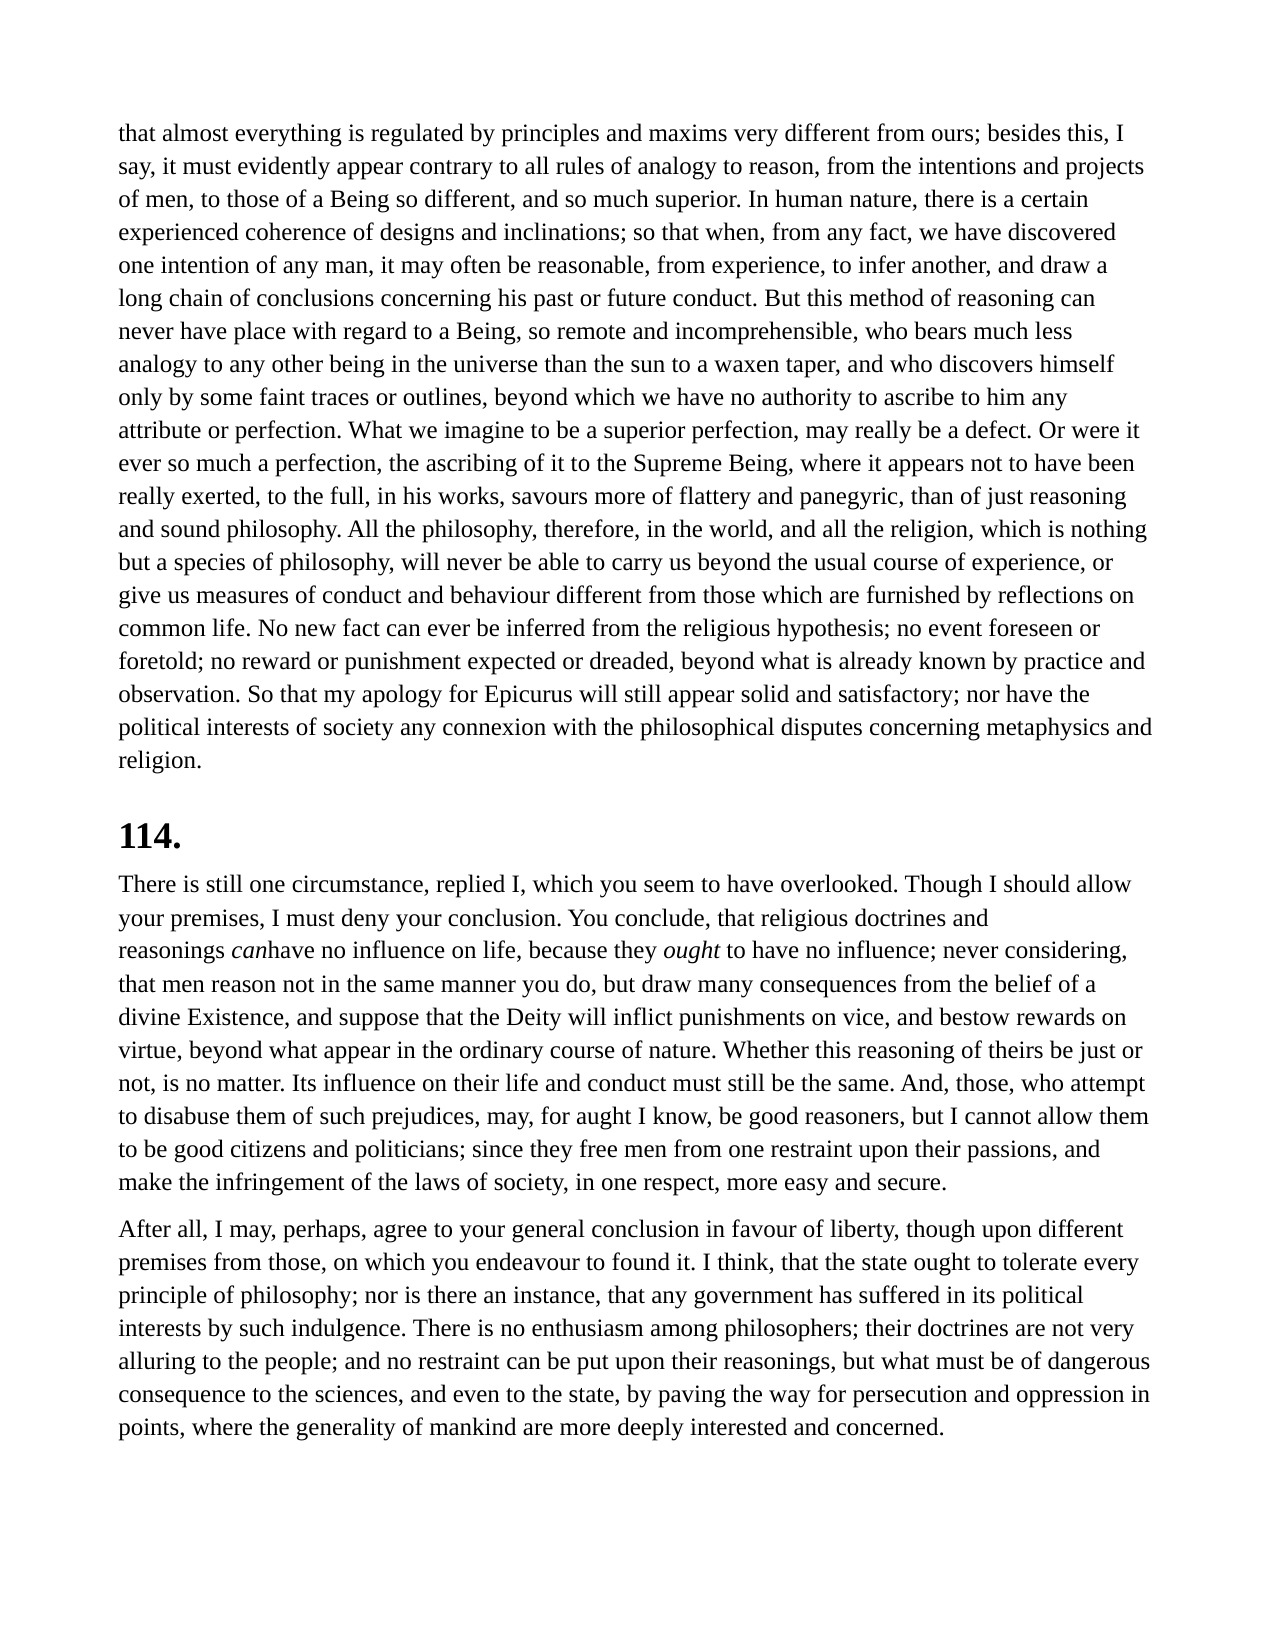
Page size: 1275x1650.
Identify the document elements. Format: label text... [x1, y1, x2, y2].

text After all, I may, perhaps, agree to your general conclusion in favour of liberty, though upon different premises from those, on which you endeavour to found it. I think, that the state ought to tolerate every principle of philosophy; nor is there an instance, that any government has suffered in its political interests by such indulgence. There is no enthusiasm among philosophers; their doctrines are not very alluring to the people; and no restraint can be put upon their reasonings, but what must be of dangerous consequence to the sciences, and even to the state, by paving the way for persecution and oppression in points, where the generality of mankind are more deeply interested and concerned. [118, 1214, 1157, 1441]
text There is still one circumstance, replied I, which you seem to have overlooked. Though I should allow your premises, I must deny your conclusion. You conclude, that religious doctrines and reasonings canhave no influence on life, because they ought to have no influence; never considering, that men reason not in the same manner you do, but draw many consequences from the belief of a divine Existence, and suppose that the Deity will inflict punishments on vice, and bestow rewards on virtue, beyond what appear in the ordinary course of nature. Whether this reasoning of theirs be just or not, is no matter. Its influence on their life and conduct must still be the same. And, those, who attempt to disabuse them of such prejudices, may, for aught I know, be good reasoners, but I cannot allow them to be good citizens and politicians; since they free men from one restraint upon their passions, and make the infringement of the laws of society, in one respect, more easy and secure. [118, 869, 1157, 1196]
subtitle 114. [118, 814, 1157, 857]
text that almost everything is regulated by principles and maxims very different from ours; besides this, I say, it must evidently appear contrary to all rules of analogy to reason, from the intentions and projects of men, to those of a Being so different, and so much superior. In human nature, there is a certain experienced coherence of designs and inclinations; so that when, from any fact, we have discovered one intention of any man, it may often be reasonable, from experience, to infer another, and draw a long chain of conclusions concerning his past or future conduct. But this method of reasoning can never have place with regard to a Being, so remote and incomprehensible, who bears much less analogy to any other being in the universe than the sun to a waxen taper, and who discovers himself only by some faint traces or outlines, beyond which we have no authority to ascribe to him any attribute or perfection. What we imagine to be a superior perfection, may really be a defect. Or were it ever so much a perfection, the ascribing of it to the Supreme Being, where it appears not to have been really exerted, to the full, in his works, savours more of flattery and panegyric, than of just reasoning and sound philosophy. All the philosophy, therefore, in the world, and all the religion, which is nothing but a species of philosophy, will never be able to carry us beyond the usual course of experience, or give us measures of conduct and behaviour different from those which are furnished by reflections on common life. No new fact can ever be inferred from the religious hypothesis; no event foreseen or foretold; no reward or punishment expected or dreaded, beyond what is already known by practice and observation. So that my apology for Epicurus will still appear solid and satisfactory; nor have the political interests of society any connexion with the philosophical disputes concerning metaphysics and religion. [118, 118, 1157, 774]
